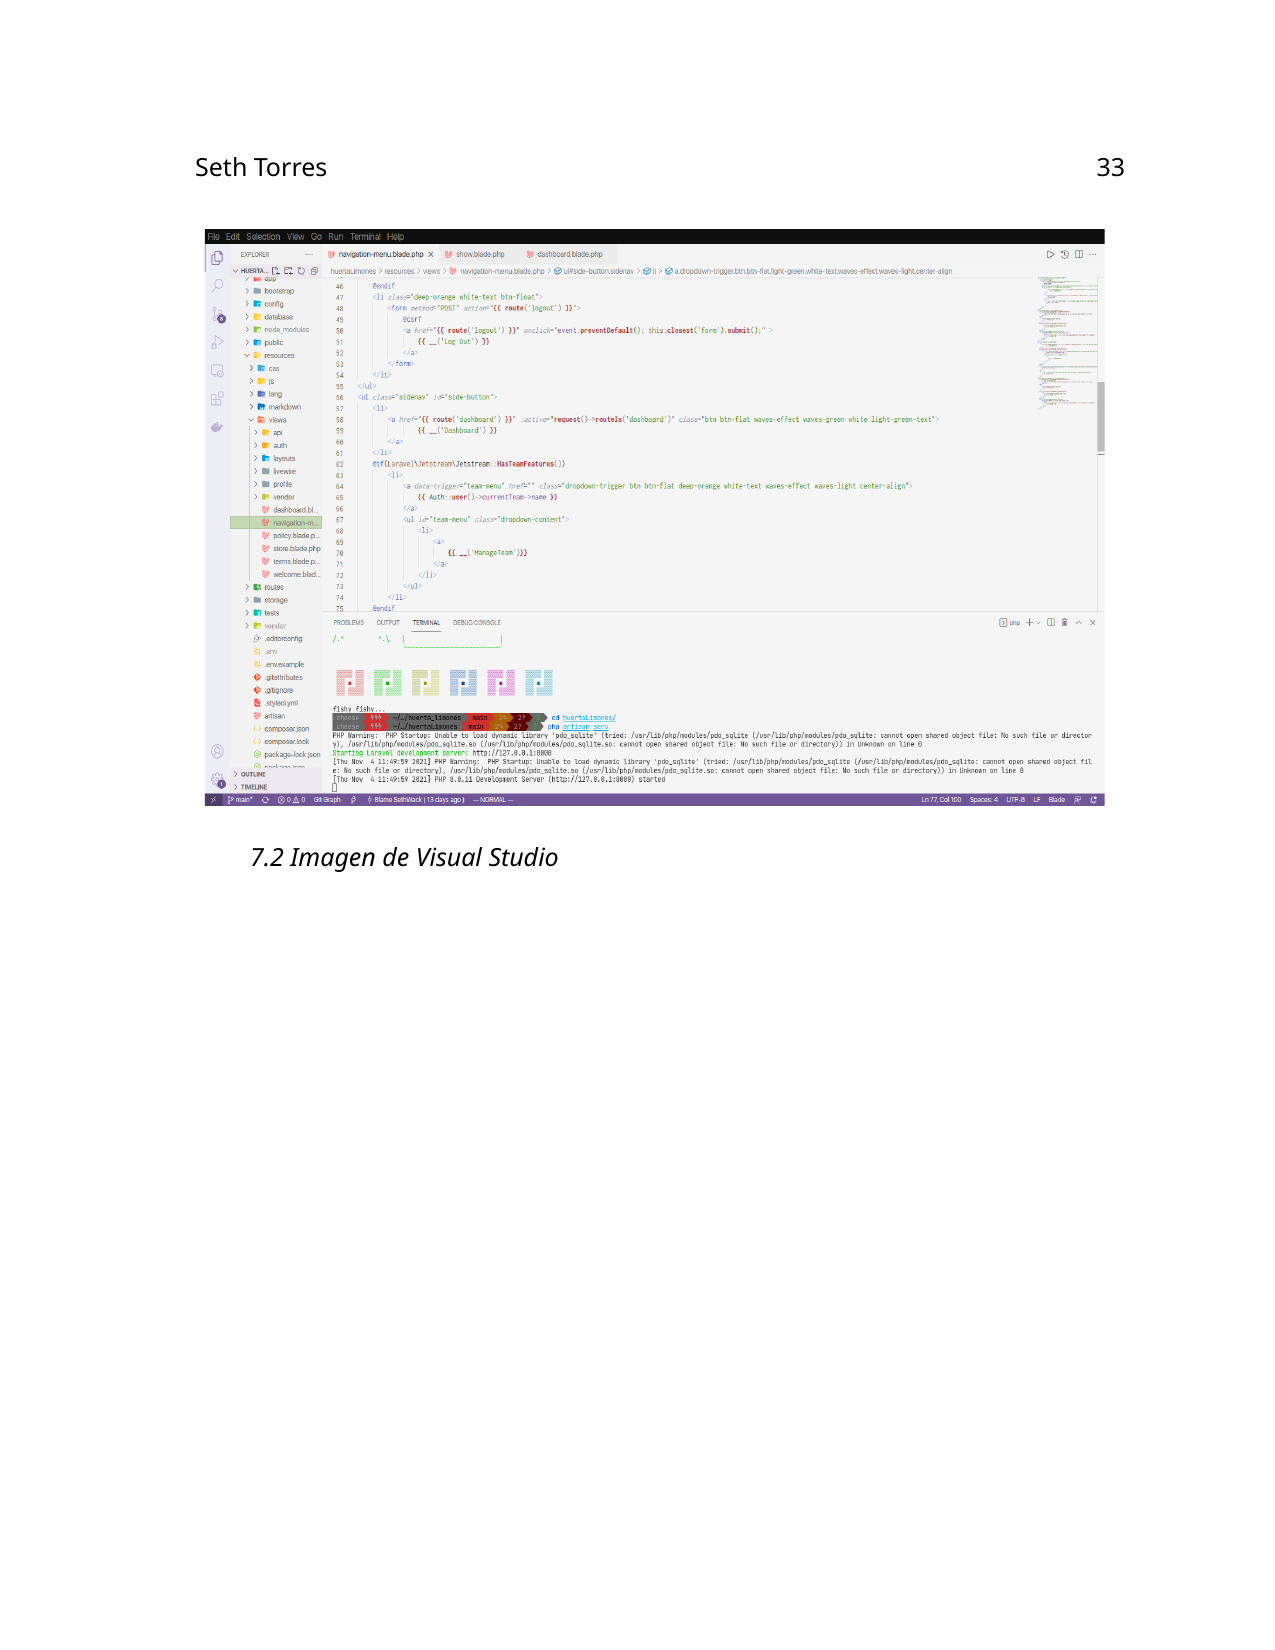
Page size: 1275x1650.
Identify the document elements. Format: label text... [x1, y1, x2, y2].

text 7.2 Imagen de Visual Studio [205, 806, 1105, 873]
picture [204, 229, 1105, 806]
